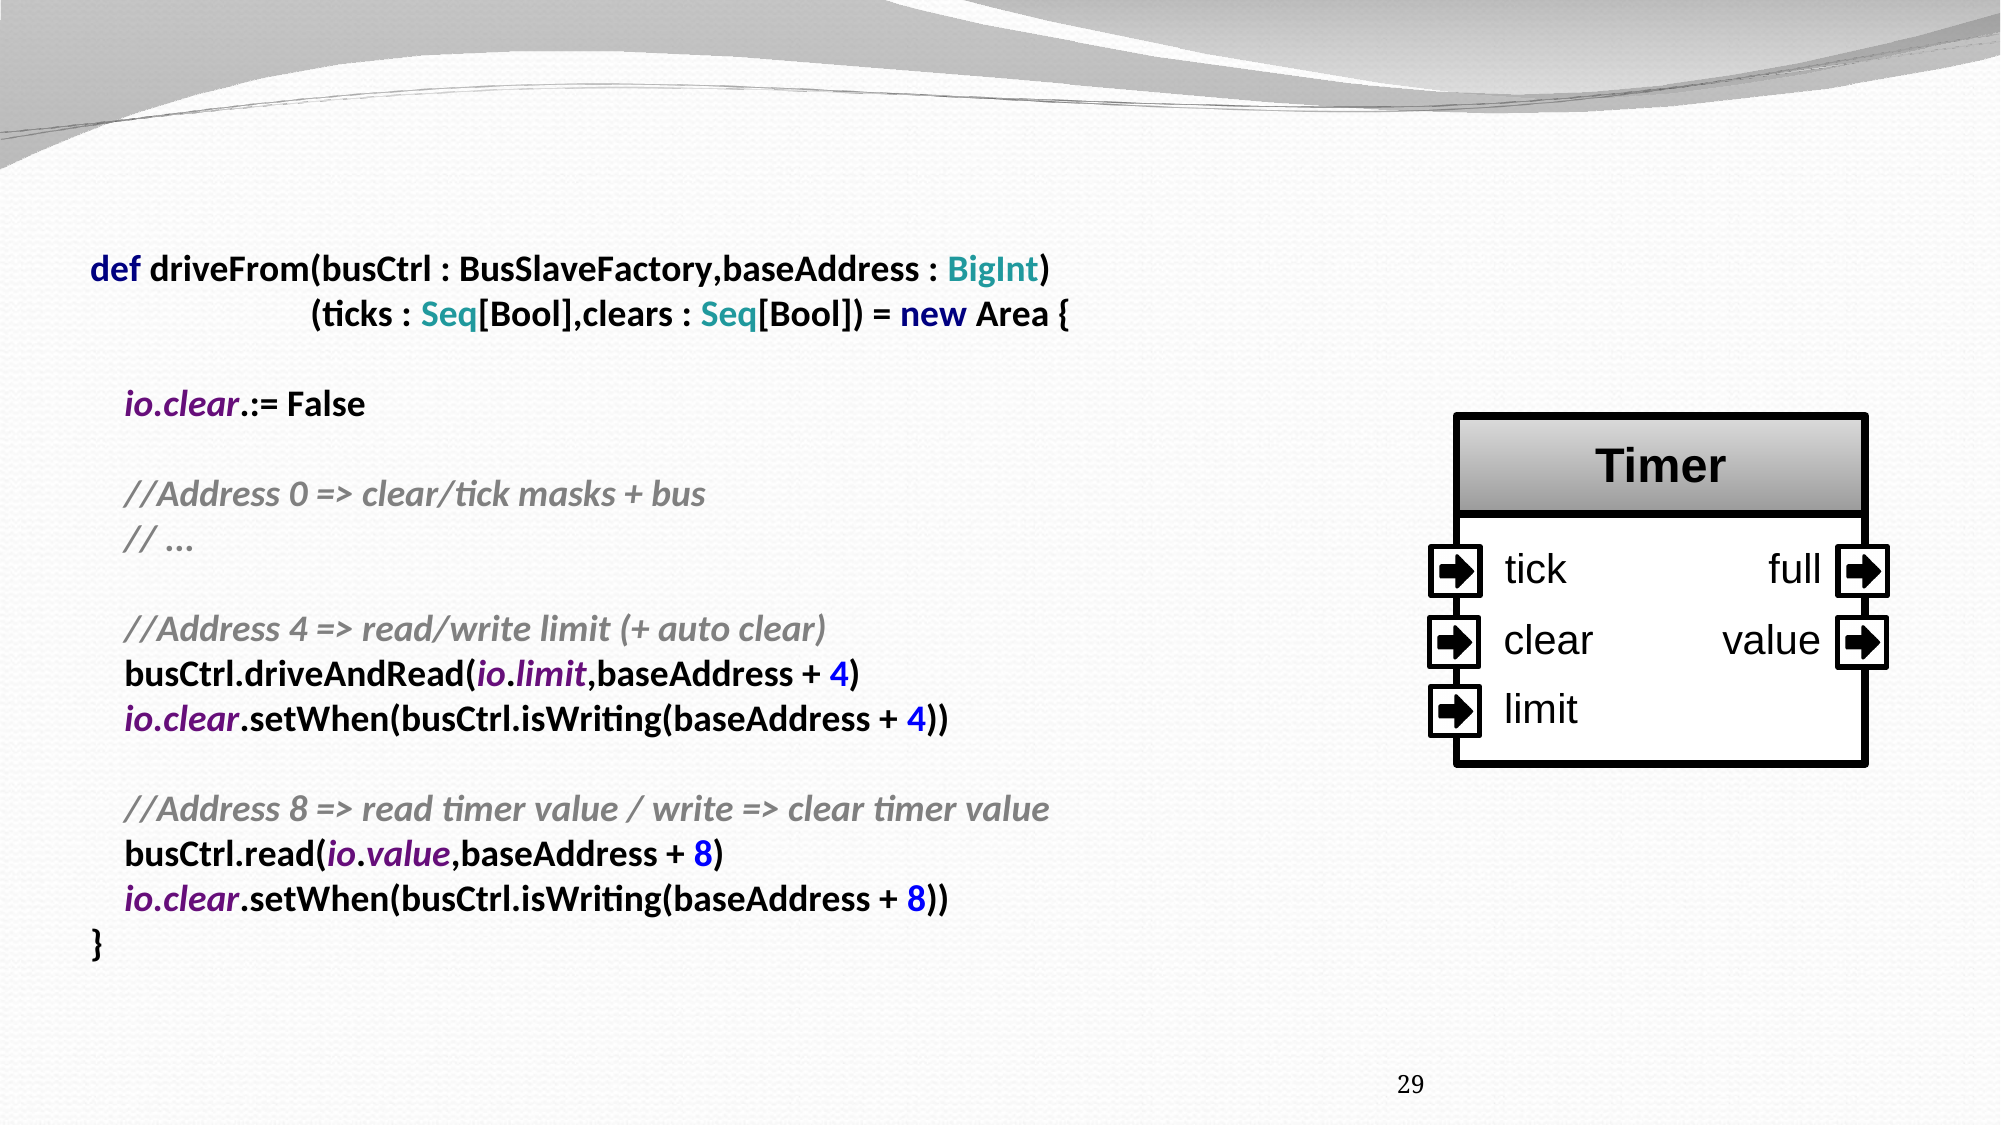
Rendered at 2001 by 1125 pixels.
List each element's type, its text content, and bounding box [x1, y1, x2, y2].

picture [0, 0, 2001, 1125]
text_box def driveFrom(busCtrl : BusSlaveFactory,baseAddress : BigInt) (ticks : Seq[Bool],clears : Seq[Bool]) = new Area { io.clear.:= False //Address 0 => clear/tick masks + bus // ... //Address 4 => read/write limit (+ auto clear) busCtrl.driveAndRead(io.limit,baseAddress + 4) io.clear.setWhen(busCtrl.isWriting(baseAddress + 4)) //Address 8 => read timer value / write => clear timer value busCtrl.read(io.value,baseAddress + 8) io.clear.setWhen(busCtrl.isWriting(baseAddress + 8)) } [75, 236, 1725, 1125]
